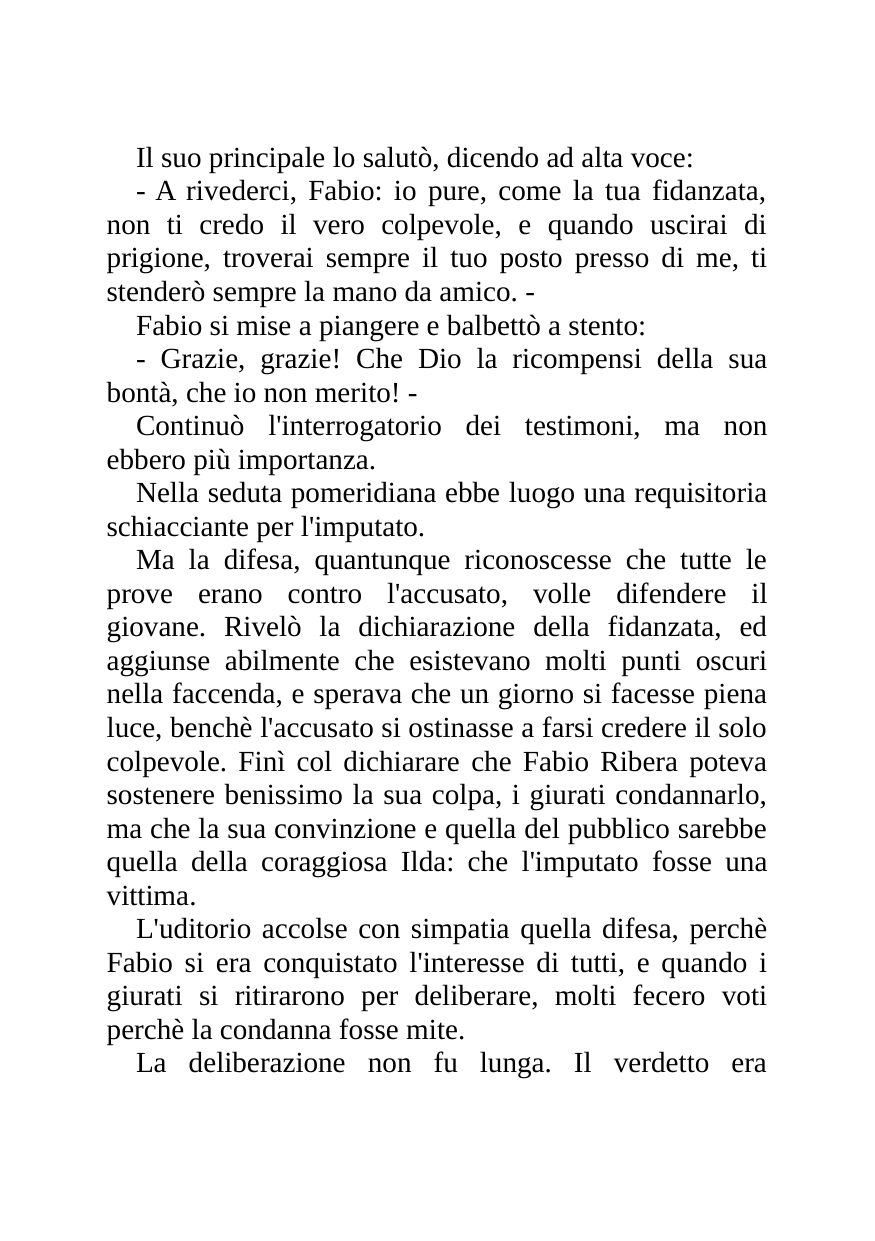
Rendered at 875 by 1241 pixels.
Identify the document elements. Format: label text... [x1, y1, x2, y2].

text Continuò l'interrogatorio dei testimoni, ma non ebbero più importanza. [106, 408, 768, 475]
text Il suo principale lo salutò, dicendo ad alta voce: [106, 140, 768, 173]
text Fabio si mise a piangere e balbettò a stento: [106, 308, 768, 341]
text La deliberazione non fu lunga. Il verdetto era [106, 1046, 768, 1079]
text Ma la difesa, quantunque riconoscesse che tutte le prove erano contro l'accusato, volle difendere il giovane. Rivelò la dichiarazione della fidanzata, ed aggiunse abilmente che esistevano molti punti oscuri nella faccenda, e sperava che un giorno si facesse piena luce, benchè l'accusato si ostinasse a farsi credere il solo colpevole. Finì col dichiarare che Fabio Ribera poteva sostenere benissimo la sua colpa, i giurati condannarlo, ma che la sua convinzione e quella del pubblico sarebbe quella della coraggiosa Ilda: che l'imputato fosse una vittima. [106, 542, 768, 911]
text - A rivederci, Fabio: io pure, come la tua fidanzata, non ti credo il vero colpevole, e quando uscirai di prigione, troverai sempre il tuo posto presso di me, ti stenderò sempre la mano da amico. - [106, 173, 768, 308]
text - Grazie, grazie! Che Dio la ricompensi della sua bontà, che io non merito! - [106, 341, 768, 408]
text Nella seduta pomeridiana ebbe luogo una requisitoria schiacciante per l'imputato. [106, 475, 768, 542]
text L'uditorio accolse con simpatia quella difesa, perchè Fabio si era conquistato l'interesse di tutti, e quando i giurati si ritirarono per deliberare, molti fecero voti perchè la condanna fosse mite. [106, 911, 768, 1046]
